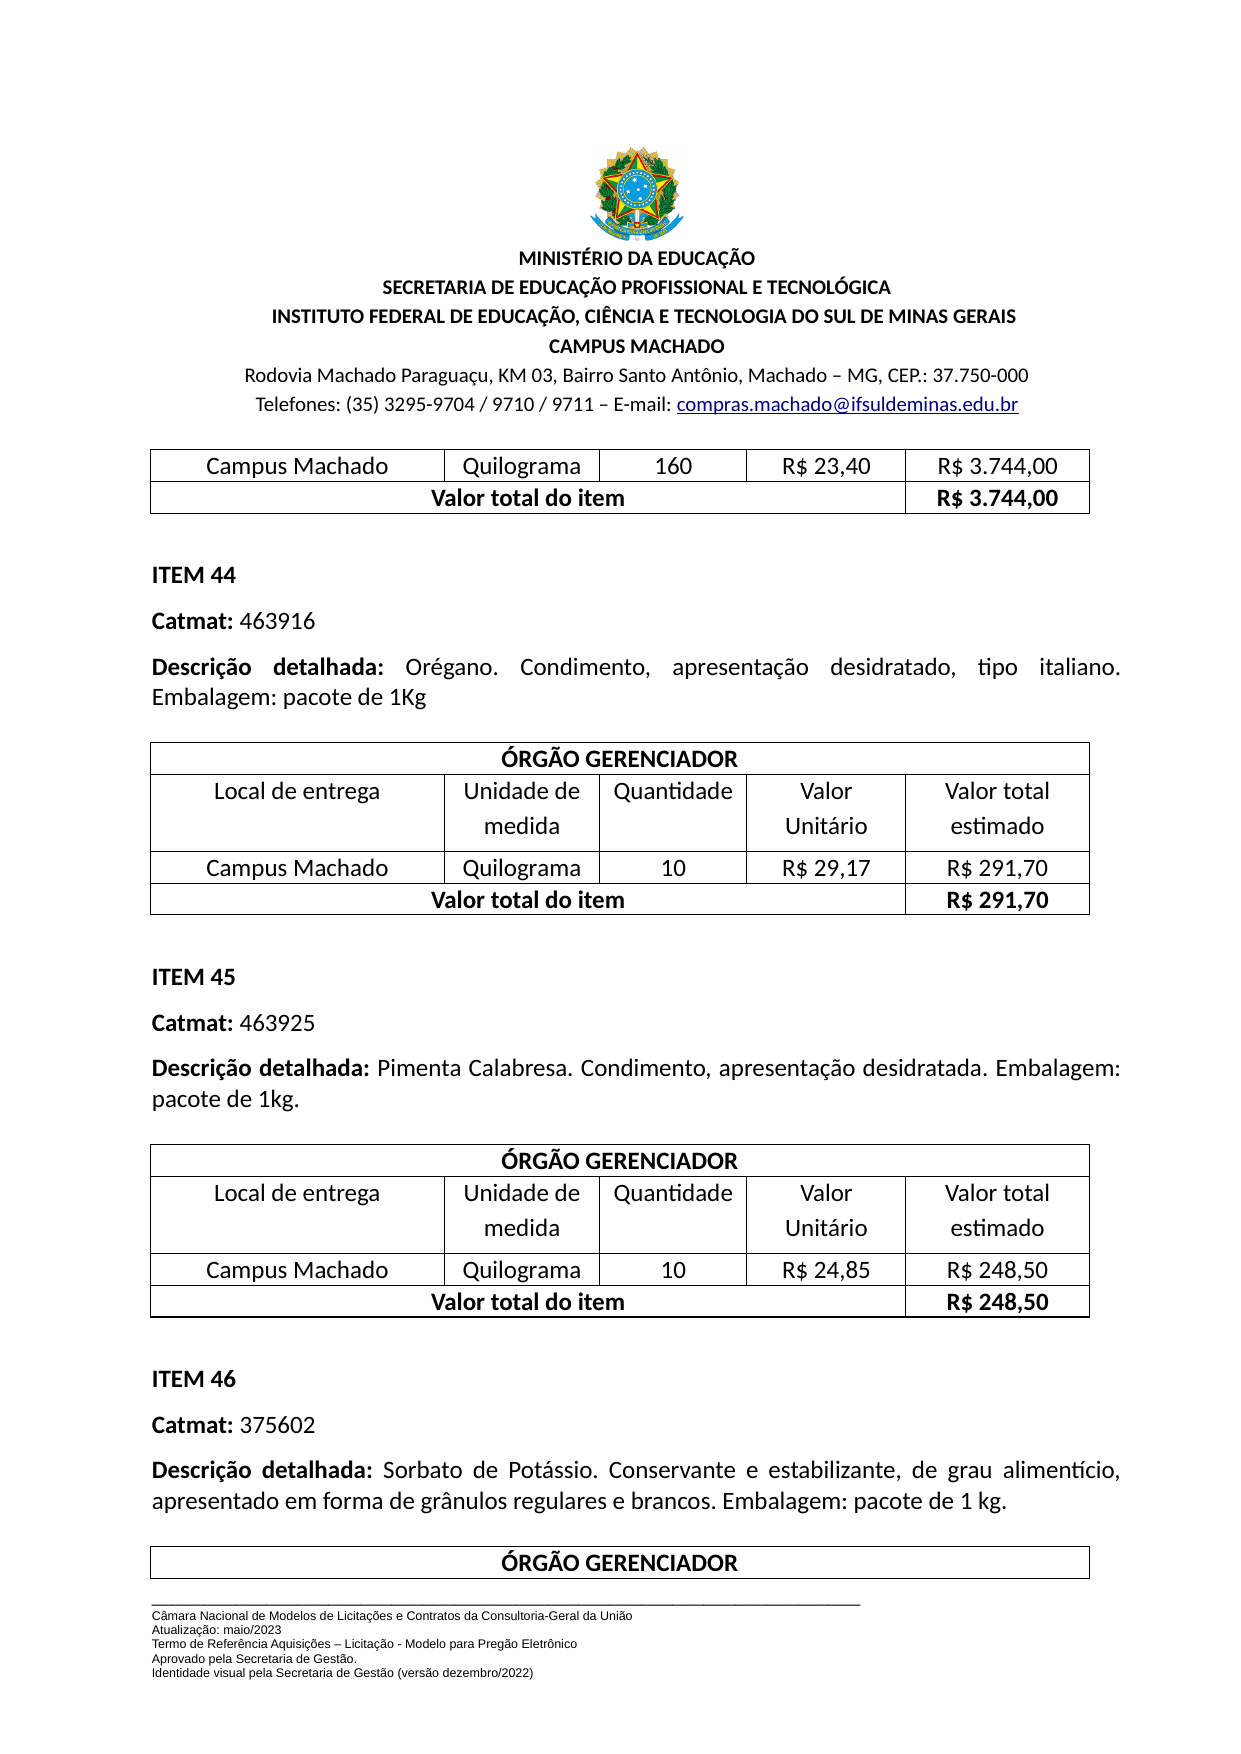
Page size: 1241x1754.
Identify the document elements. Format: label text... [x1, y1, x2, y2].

table_cell Quilograma [445, 852, 599, 883]
text ITEM 46 [152, 1363, 1122, 1394]
picture [656, 223, 665, 228]
table_cell Local de entrega [151, 1177, 444, 1253]
text ITEM 44 [152, 559, 1122, 590]
table_cell R$ 23,40 [747, 450, 905, 481]
table_cell Quilograma [445, 1254, 599, 1285]
table_cell Quilograma [445, 450, 599, 481]
table_cell R$ 248,50 [906, 1254, 1089, 1285]
table_cell Quantidade [600, 1177, 746, 1253]
text Catmat: 463916 [152, 605, 1122, 635]
table_cell R$ 29,17 [747, 852, 905, 883]
table_cell R$ 248,50 [906, 1286, 1089, 1316]
text ITEM 45 [152, 961, 1122, 992]
table_cell 160 [600, 450, 746, 481]
table_cell Campus Machado [151, 450, 444, 481]
text Descrição detalhada: Pimenta Calabresa. Condimento, apresentação desidratada. Embalagem: pacote de 1kg. [152, 1053, 1122, 1114]
table_header ÓRGÃO GERENCIADOR [151, 1547, 1089, 1578]
table_cell Valor Unitário [747, 775, 905, 851]
table_cell R$ 291,70 [906, 852, 1089, 883]
table_cell 10 [600, 1254, 746, 1285]
table_header ÓRGÃO GERENCIADOR [151, 743, 1089, 774]
text Descrição detalhada: Sorbato de Potássio. Conservante e estabilizante, de grau alimentício, apresentado em forma de grânulos regulares e brancos. Embalagem: pacote de 1 kg. [152, 1454, 1122, 1516]
table_cell Valor total estimado [906, 1177, 1089, 1253]
table_header ÓRGÃO GERENCIADOR [151, 1145, 1089, 1176]
text Catmat: 463925 [152, 1007, 1122, 1037]
table_cell Valor Unitário [747, 1177, 905, 1253]
table_cell Valor total do item [151, 1286, 905, 1316]
table_cell Valor total do item [151, 482, 905, 512]
picture [590, 147, 684, 241]
table_cell Campus Machado [151, 852, 444, 883]
table_cell Valor total estimado [906, 775, 1089, 851]
table_cell Unidade de medida [445, 775, 599, 851]
picture [630, 236, 645, 241]
table_cell R$ 291,70 [906, 884, 1089, 914]
table_cell Valor total do item [151, 884, 905, 914]
text Descrição detalhada: Orégano. Condimento, apresentação desidratado, tipo italiano. Embalagem: pacote de 1Kg [152, 651, 1122, 712]
table_cell R$ 3.744,00 [906, 482, 1089, 512]
table_cell Local de entrega [151, 775, 444, 851]
table_cell R$ 24,85 [747, 1254, 905, 1285]
picture [652, 219, 684, 241]
text Catmat: 375602 [152, 1409, 1122, 1439]
table_cell Campus Machado [151, 1254, 444, 1285]
table_cell Quantidade [600, 775, 746, 851]
table_cell 10 [600, 852, 746, 883]
table_cell Unidade de medida [445, 1177, 599, 1253]
table_cell R$ 3.744,00 [906, 450, 1089, 481]
